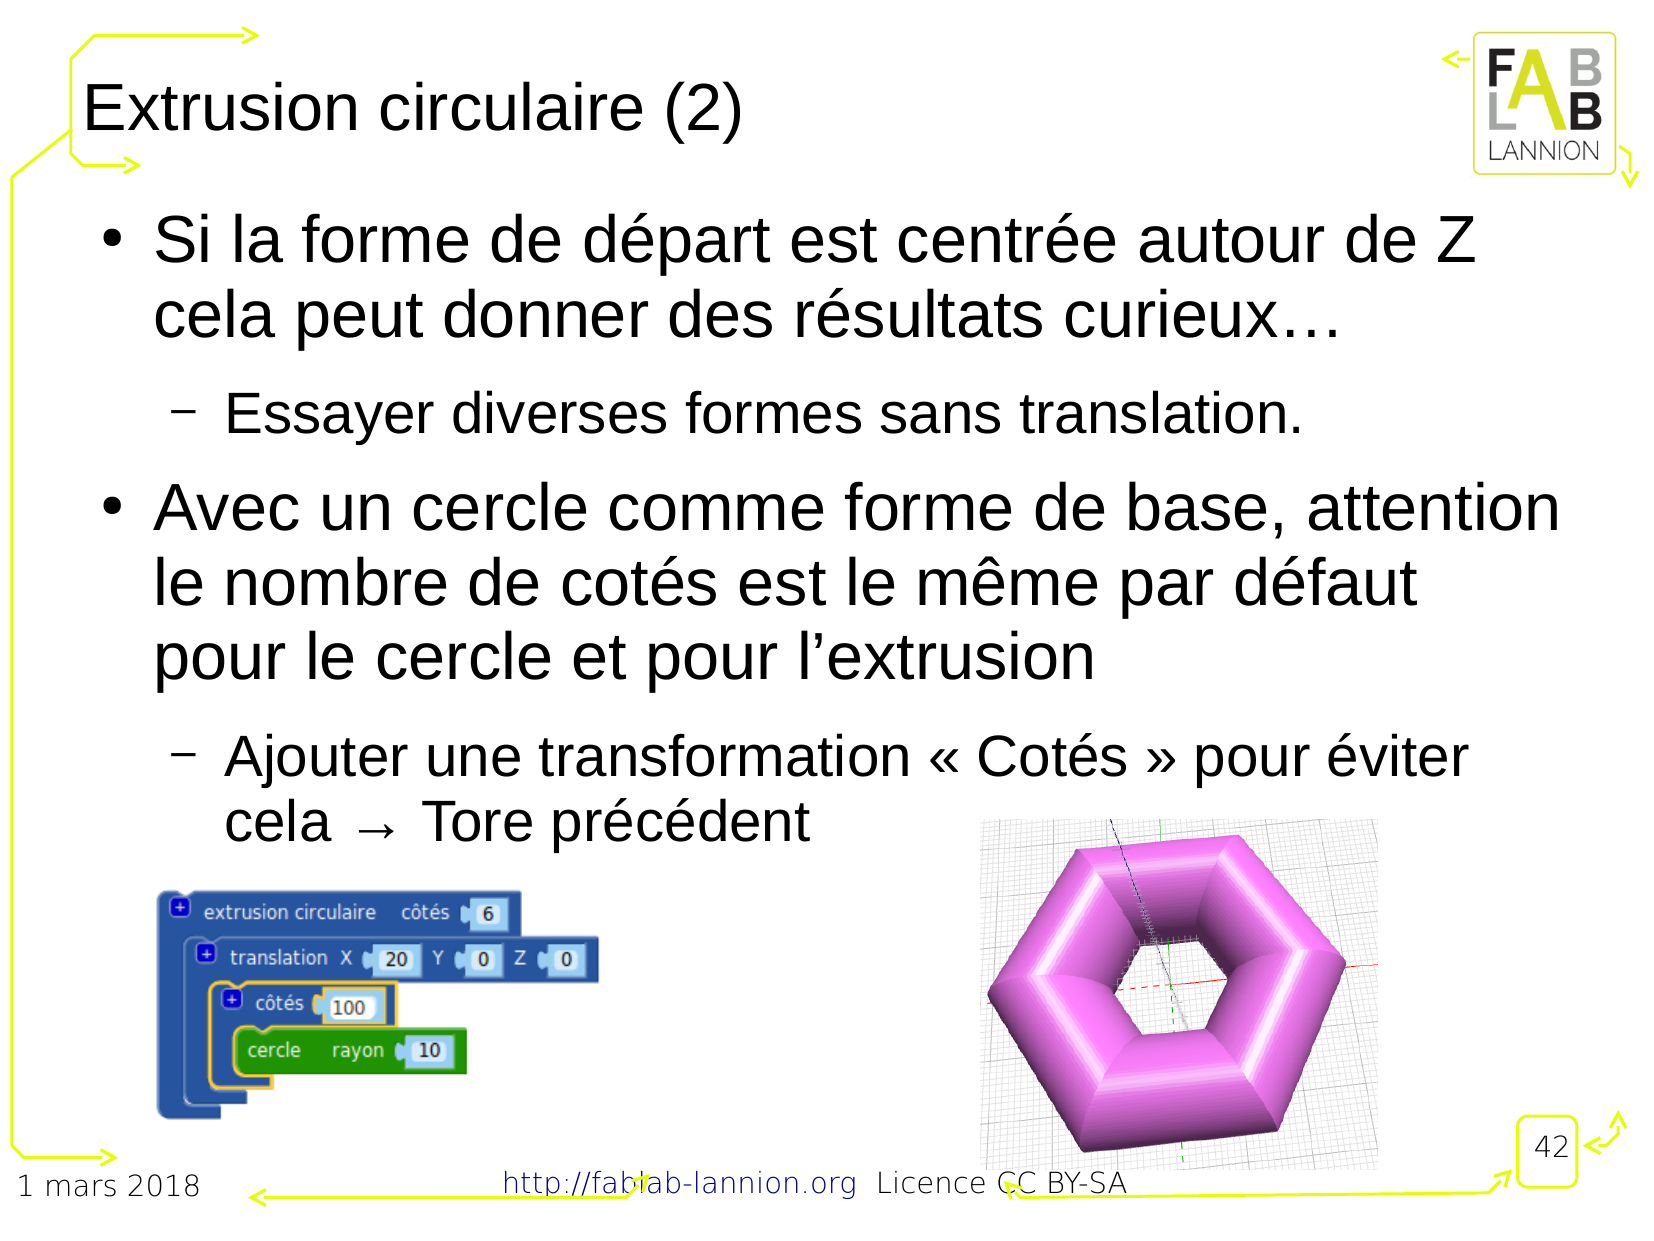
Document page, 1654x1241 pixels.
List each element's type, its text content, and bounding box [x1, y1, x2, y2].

picture [980, 922, 1378, 1170]
title Extrusion circulaire (2) [82, 49, 1441, 166]
picture [138, 863, 674, 1134]
picture [1470, 29, 1619, 178]
list Si la forme de départ est centrée autour de Z cela peut donner des résultats curieux… Essayer diverses formes sans translation. Avec un cercle comme forme de base, attention le nombre de cotés est le même par défaut pour le cercle et pour l’extrusion Ajouter une transformation « Cotés » pour éviter cela → Tore précédent [82, 202, 1571, 922]
